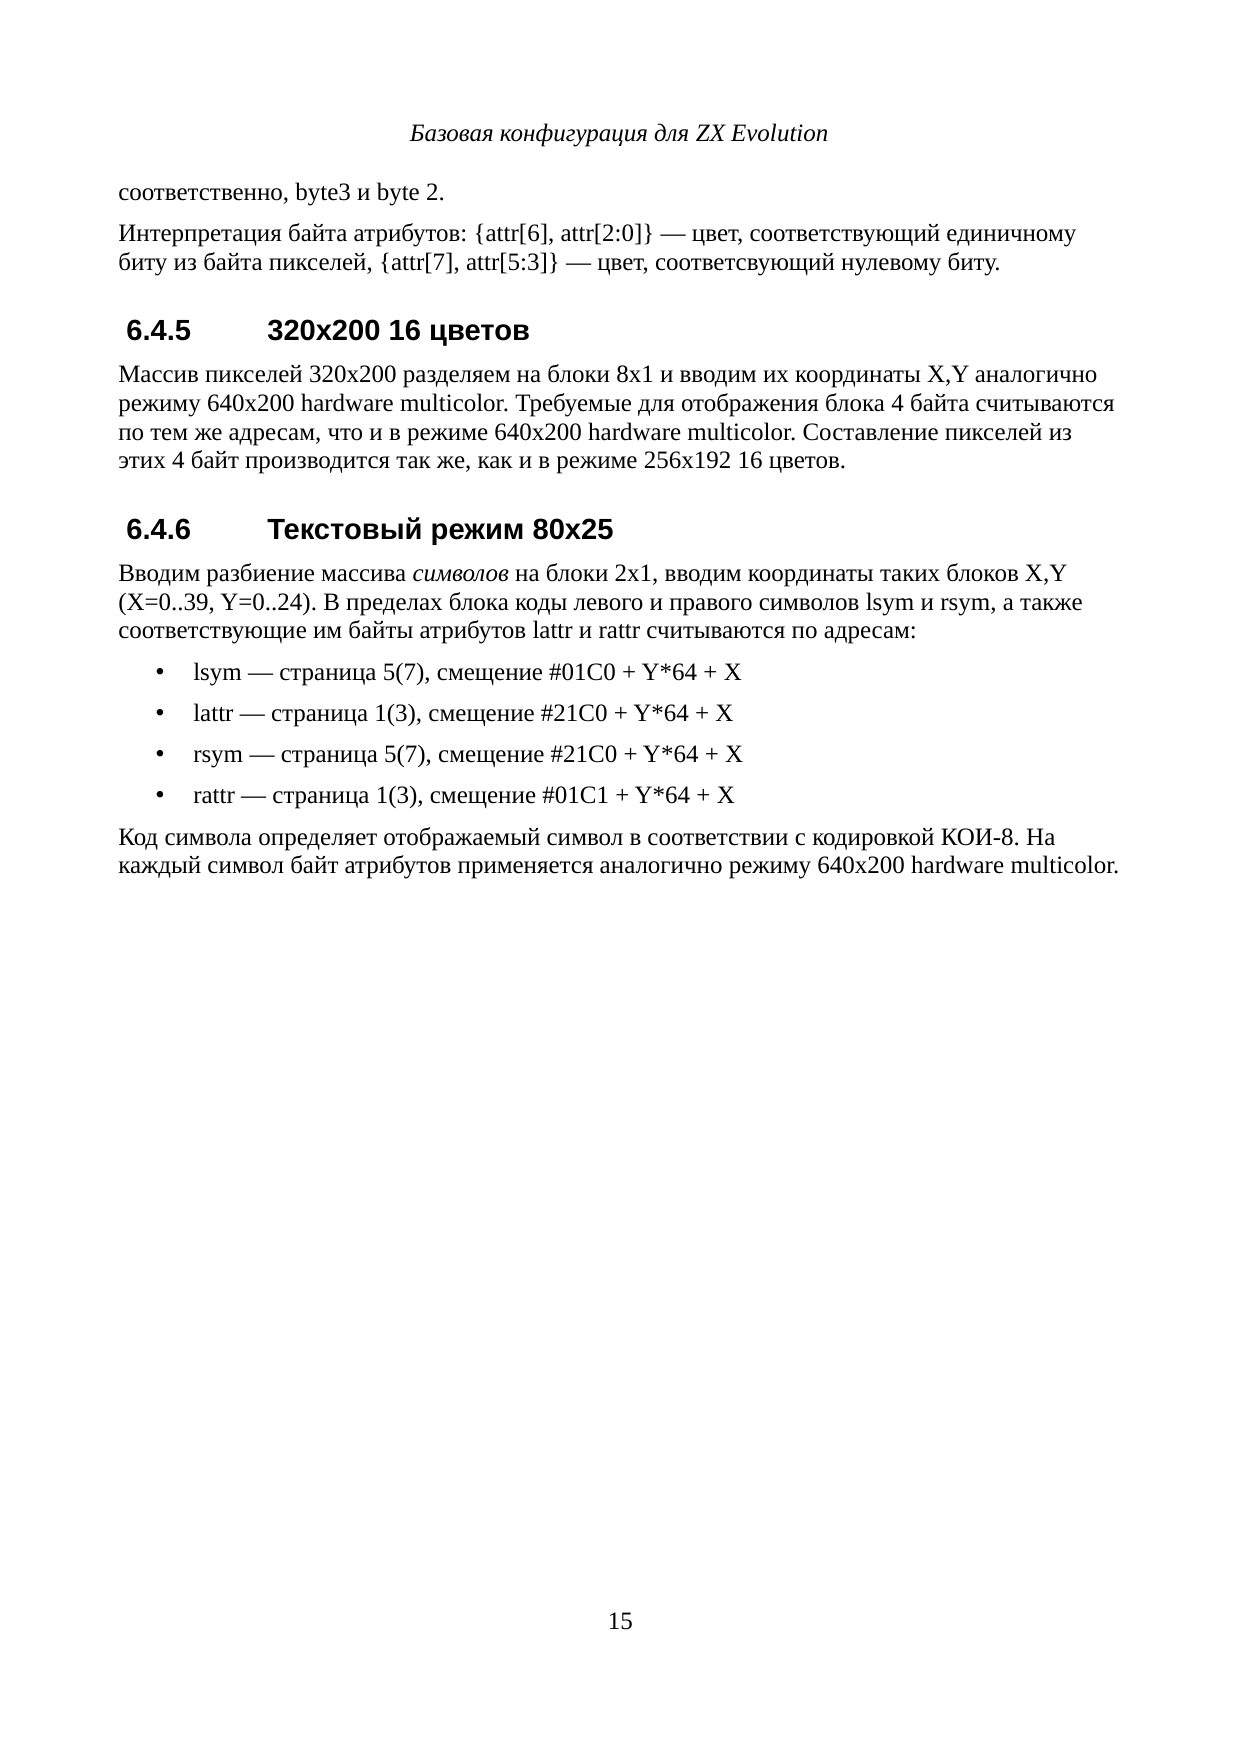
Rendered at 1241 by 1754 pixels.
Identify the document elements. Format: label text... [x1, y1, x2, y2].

list lattr — страница 1(3), смещение #21C0 + Y*64 + X [156, 698, 1122, 727]
text Массив пикселей 320x200 разделяем на блоки 8x1 и вводим их координаты X,Y аналогично режиму 640x200 hardware multicolor. Требуемые для отображения блока 4 байта считываются по тем же адресам, что и в режиме 640x200 hardware multicolor. Составление пикселей из этих 4 байт производится так же, как и в режиме 256x192 16 цветов. [118, 359, 1122, 474]
text Интерпретация байта атрибутов: {attr[6], attr[2:0]} — цвет, соответствующий единичному биту из байта пикселей, {attr[7], attr[5:3]} — цвет, соответсвующий нулевому биту. [118, 218, 1122, 276]
text Код символа определяет отображаемый символ в соответствии с кодировкой КОИ-8. На каждый символ байт атрибутов применяется аналогично режиму 640x200 hardware multicolor. [118, 822, 1122, 879]
text Вводим разбиение массива символов на блоки 2х1, вводим координаты таких блоков X,Y (X=0..39, Y=0..24). В пределах блока коды левого и правого символов lsym и rsym, а также соответствующие им байты атрибутов lattr и rattr считываются по адресам: [118, 558, 1122, 644]
list rattr — страница 1(3), смещение #01C1 + Y*64 + X [156, 780, 1122, 809]
list rsym — страница 5(7), смещение #21C0 + Y*64 + X [156, 739, 1122, 768]
subtitle 320x200 16 цветов [118, 313, 1122, 347]
subtitle Текстовый режим 80x25 [118, 512, 1122, 545]
list lsym — страница 5(7), смещение #01C0 + Y*64 + X [156, 657, 1122, 685]
text соответственно, byte3 и byte 2. [118, 177, 1122, 206]
